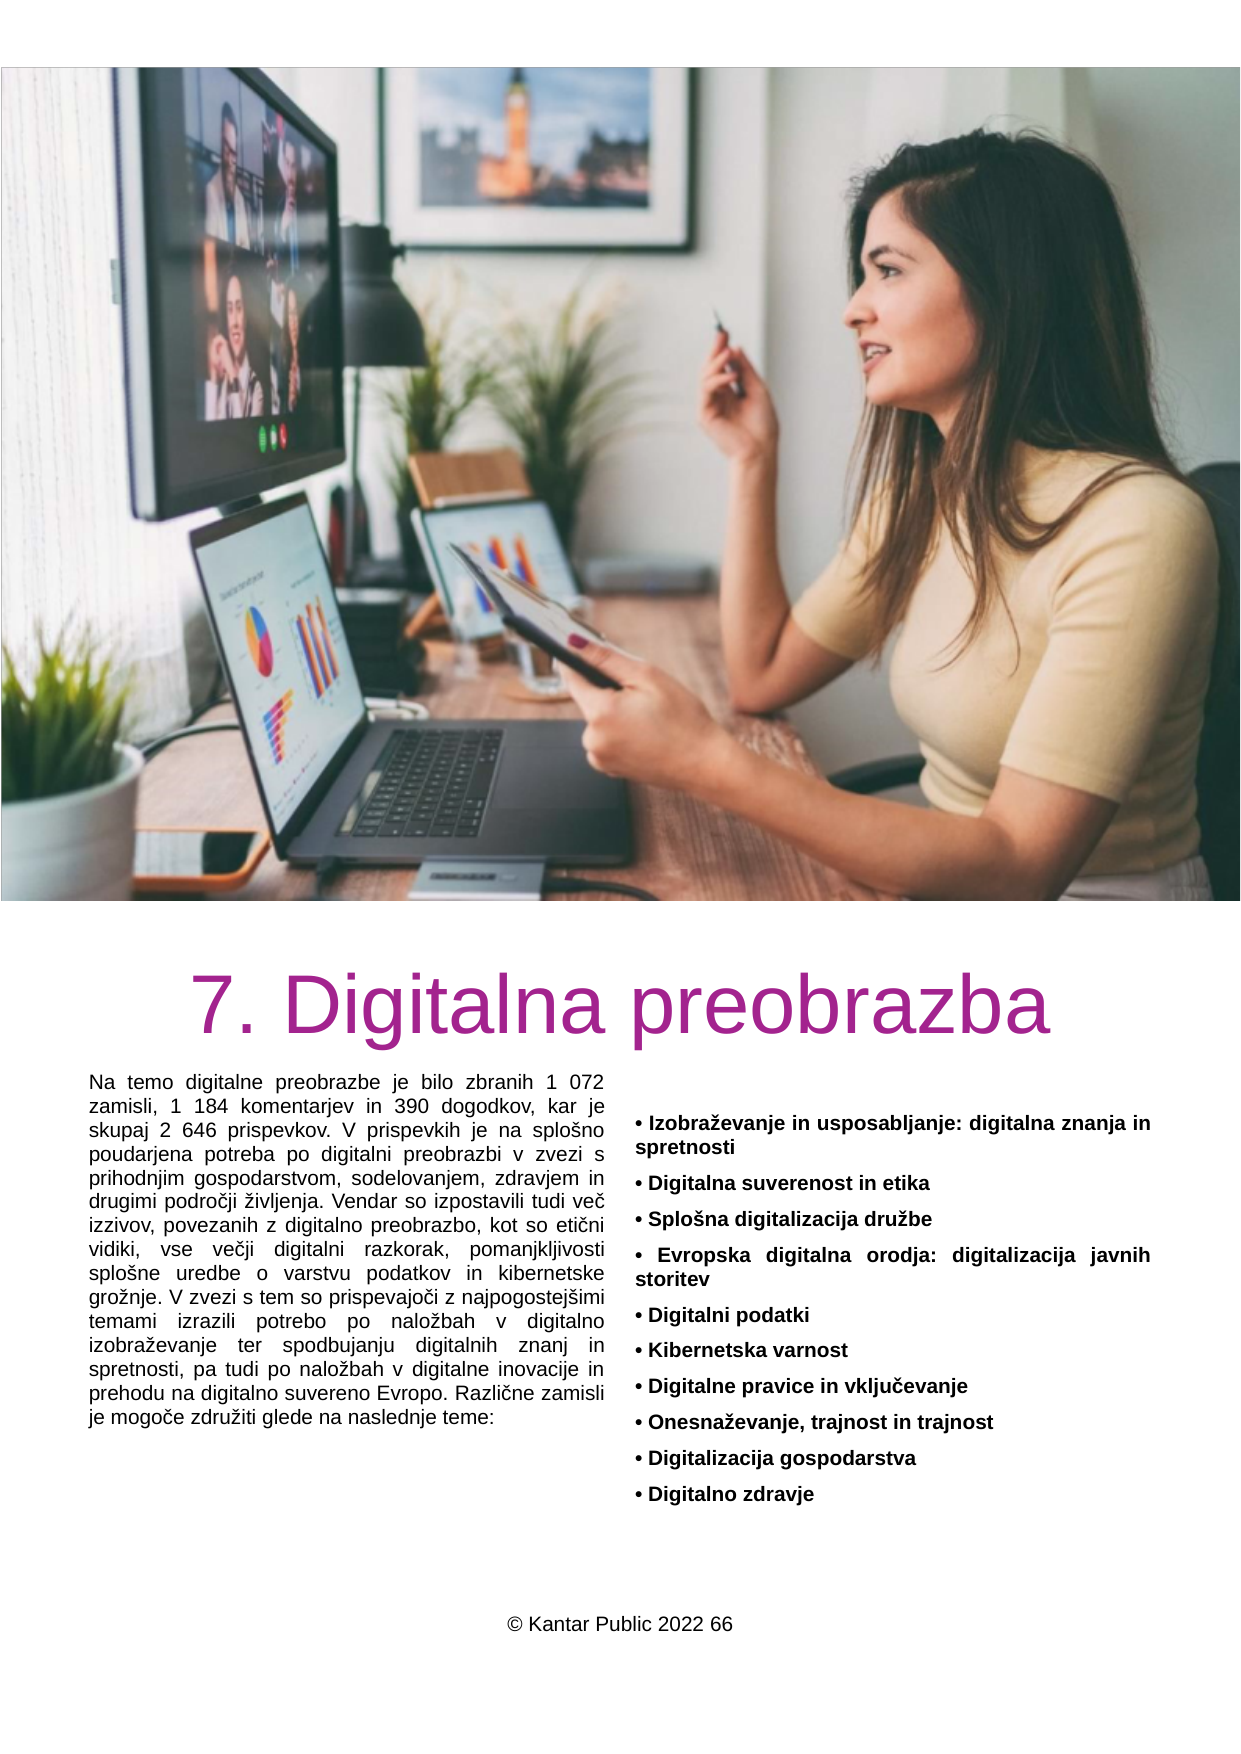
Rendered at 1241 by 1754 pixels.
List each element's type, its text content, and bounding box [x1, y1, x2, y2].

text • Digitalizacija gospodarstva [635, 1446, 1152, 1470]
text • Kibernetska varnost [635, 1338, 1152, 1362]
text • Evropska digitalna orodja: digitalizacija javnih storitev [635, 1243, 1152, 1291]
text • Izobraževanje in usposabljanje: digitalna znanja in spretnosti [635, 1111, 1152, 1159]
subtitle 7. Digitalna preobrazba [88, 955, 1152, 1051]
text • Splošna digitalizacija družbe [635, 1207, 1152, 1231]
text • Digitalne pravice in vključevanje [635, 1374, 1152, 1398]
text • Onesnaževanje, trajnost in trajnost [635, 1410, 1152, 1434]
picture [0, 67, 1241, 901]
text • Digitalno zdravje [635, 1482, 1152, 1506]
text • Digitalna suverenost in etika [635, 1171, 1152, 1195]
text Na temo digitalne preobrazbe je bilo zbranih 1 072 zamisli, 1 184 komentarjev in 390 dogodkov, kar je skupaj 2 646 prispevkov. V prispevkih je na splošno poudarjena potreba po digitalni preobrazbi v zvezi s prihodnjim gospodarstvom, sodelovanjem, zdravjem in drugimi področji življenja. Vendar so izpostavili tudi več izzivov, povezanih z digitalno preobrazbo, kot so etični vidiki, vse večji digitalni razkorak, pomanjkljivosti splošne uredbe o varstvu podatkov in kibernetske grožnje. V zvezi s tem so prispevajoči z najpogostejšimi temami izrazili potrebo po naložbah v digitalno izobraževanje ter spodbujanju digitalnih znanj in spretnosti, pa tudi po naložbah v digitalne inovacije in prehodu na digitalno suvereno Evropo. Različne zamisli je mogoče združiti glede na naslednje teme: [88, 1069, 605, 1429]
text • Digitalni podatki [635, 1302, 1152, 1326]
